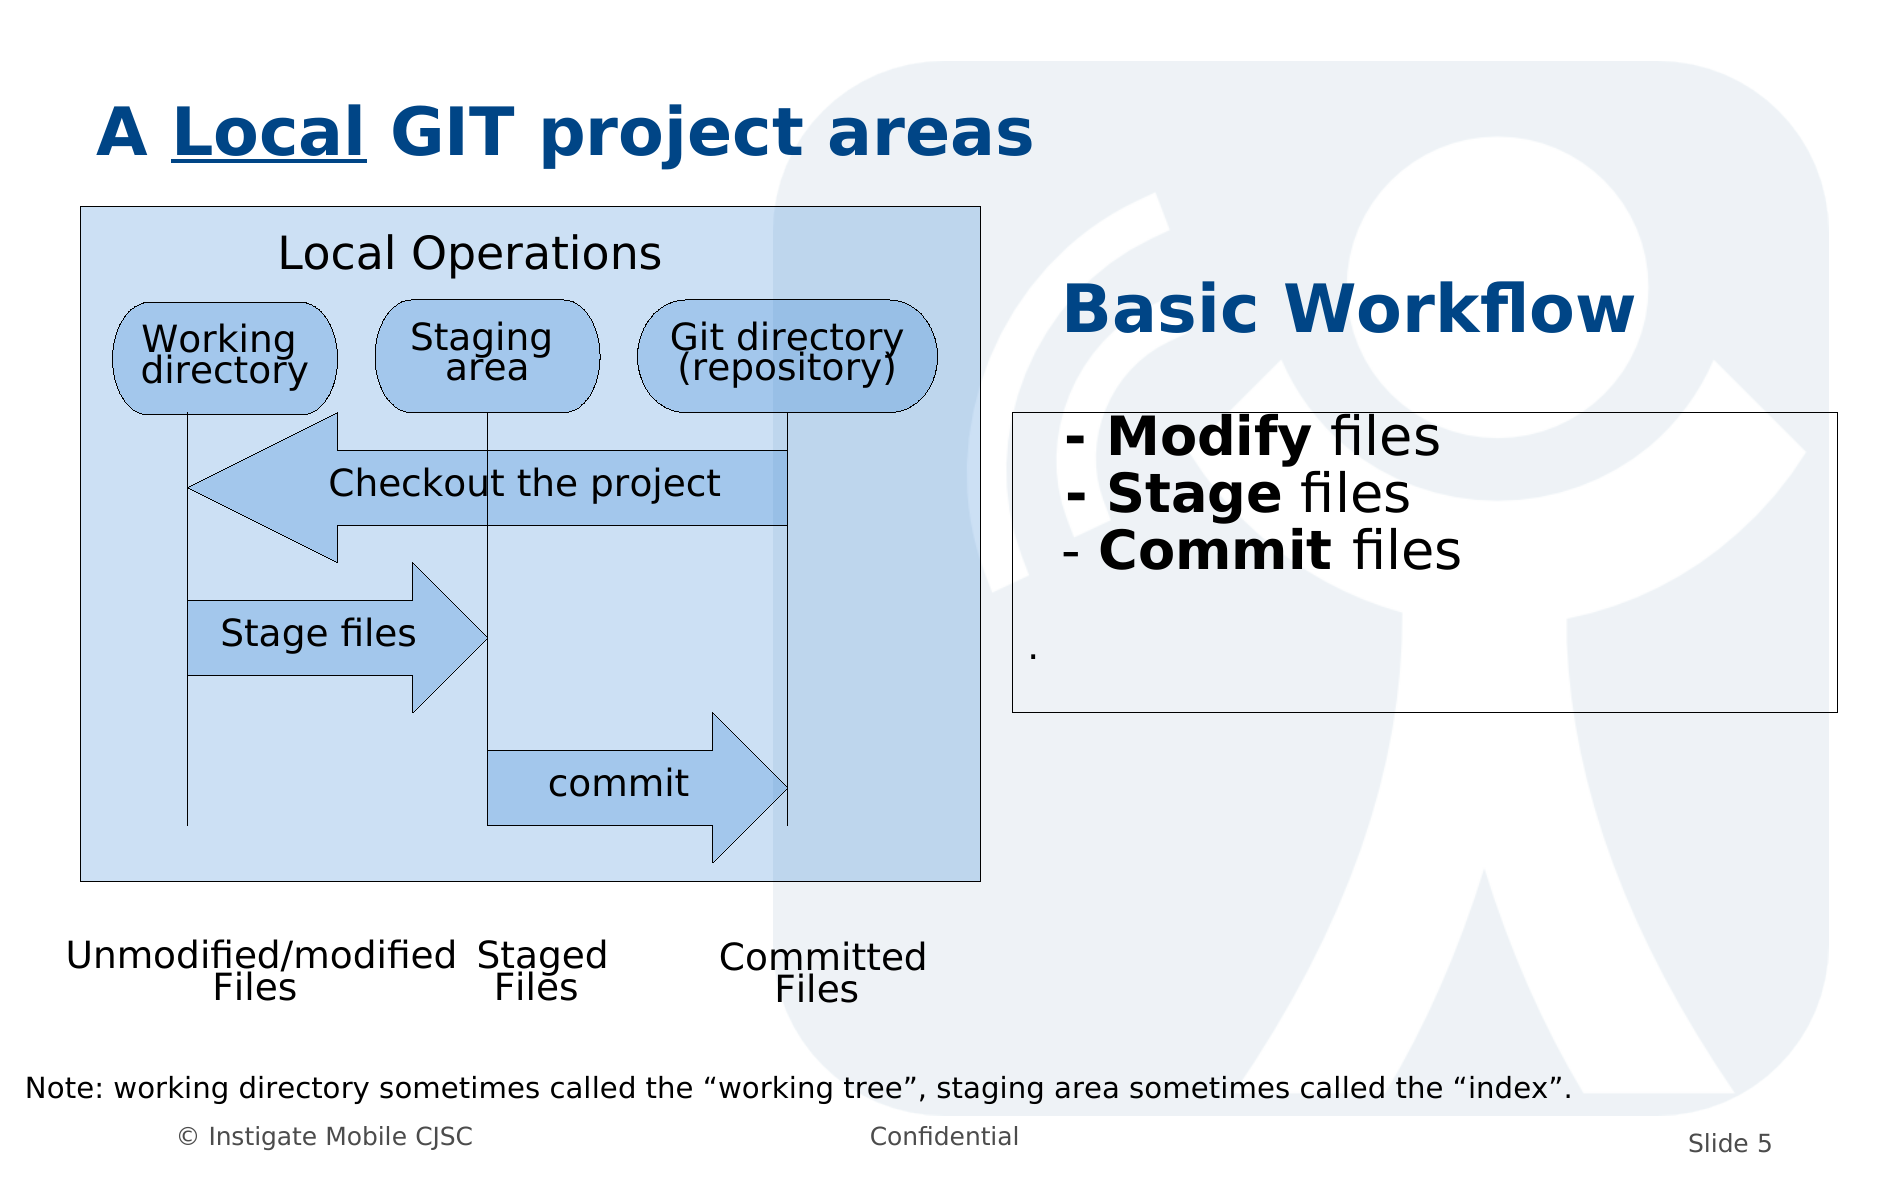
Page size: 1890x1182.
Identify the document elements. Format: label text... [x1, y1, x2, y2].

text_box Committed Files [690, 937, 943, 1017]
text_box Unmodified/modified Files [37, 935, 448, 1015]
title A Local GIT project areas [96, 47, 1794, 217]
text_box Checkout the project [488, 450, 787, 526]
text_box Staging area [375, 299, 601, 413]
text_box Git directory (repository) [637, 299, 938, 413]
text_box [80, 206, 981, 882]
text_box Note: working directory sometimes called the “working tree”, staging area sometimes called the “index”. [0, 1071, 1590, 1112]
text_box Staged Files [448, 935, 624, 1015]
text_box - Modify files - Stage files - Commit files . [1012, 412, 1838, 713]
text_box Checkout the project [188, 412, 487, 563]
title Basic Workflow [1061, 205, 1726, 412]
text_box commit [488, 712, 787, 863]
text_box Local Operations [262, 231, 713, 307]
text_box Working directory [112, 302, 338, 415]
text_box Stage files [188, 562, 487, 713]
